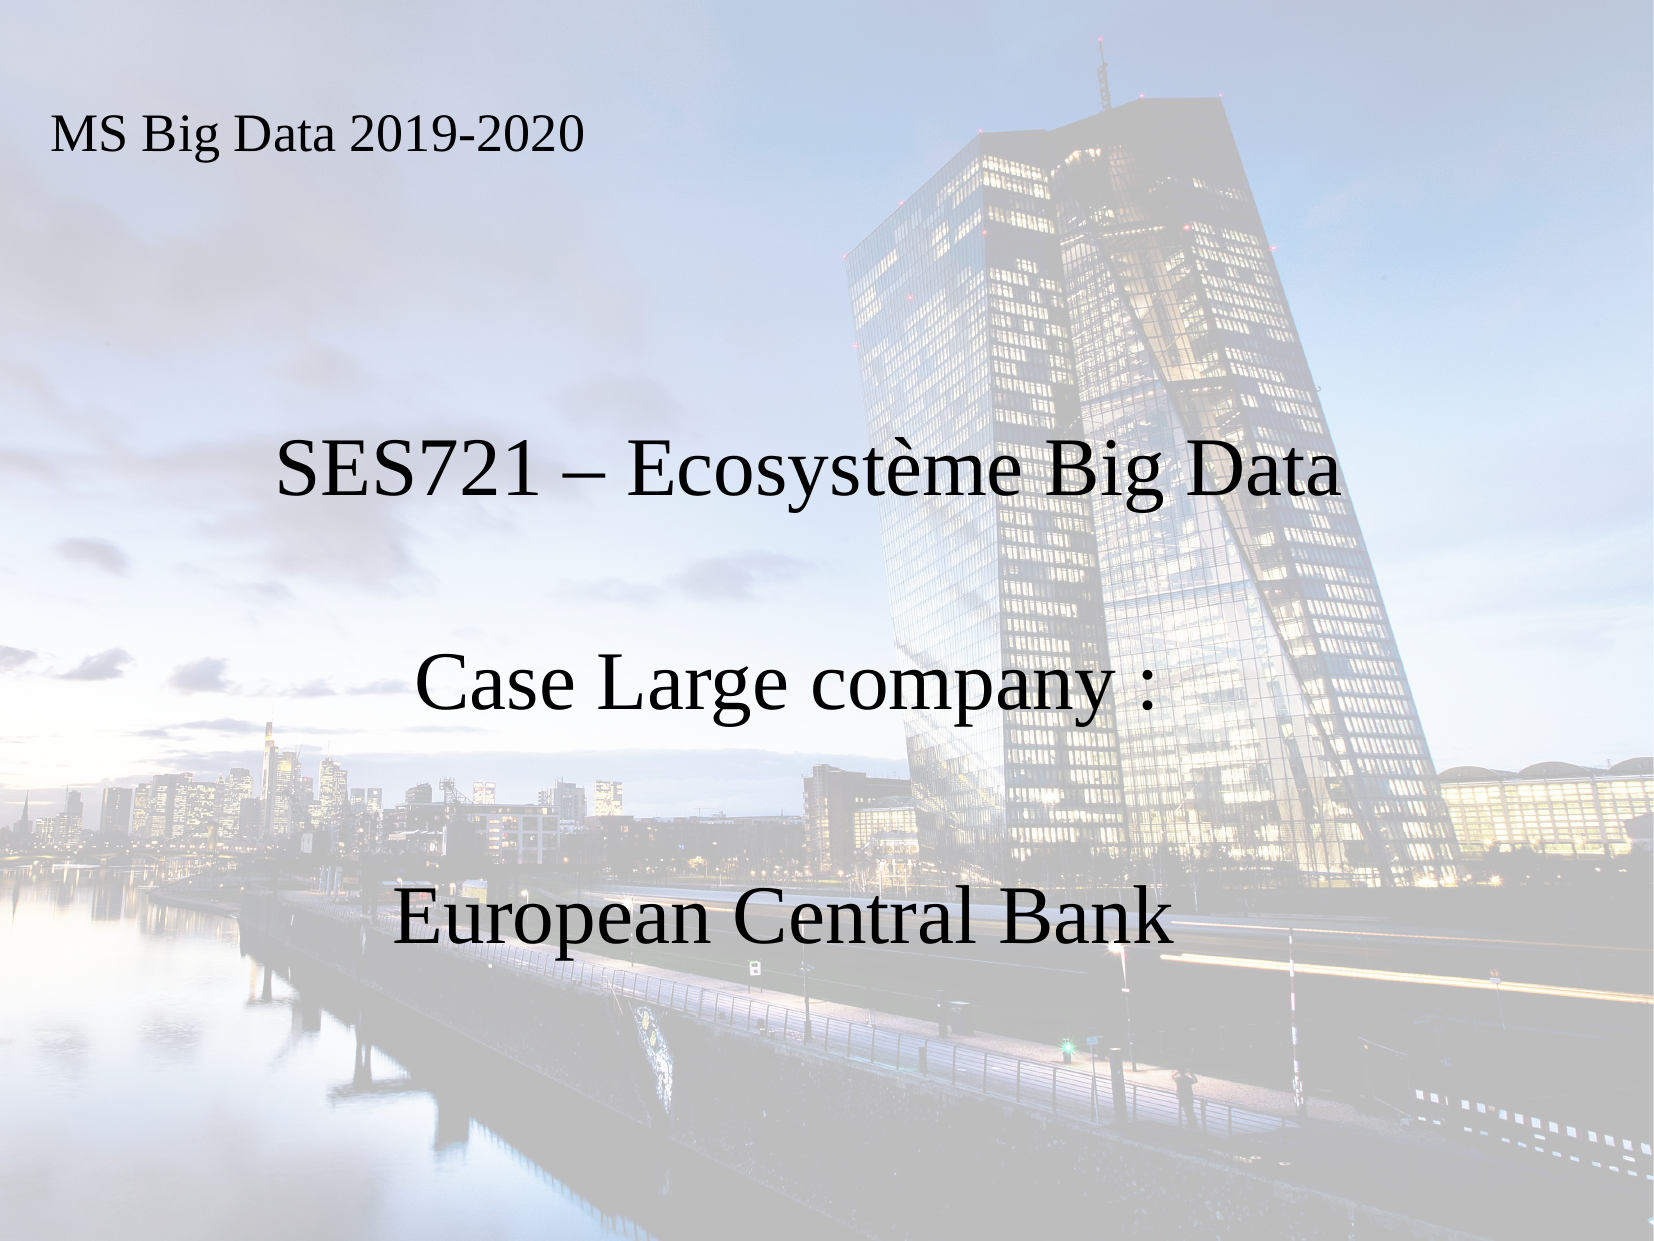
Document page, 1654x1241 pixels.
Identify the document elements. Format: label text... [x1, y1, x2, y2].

text_box Case Large company : [399, 627, 1180, 735]
text_box SES721 – Ecosystème Big Data [259, 413, 1371, 595]
text_box European Central Bank [377, 861, 1205, 969]
text_box MS Big Data 2019-2020 [35, 35, 674, 171]
